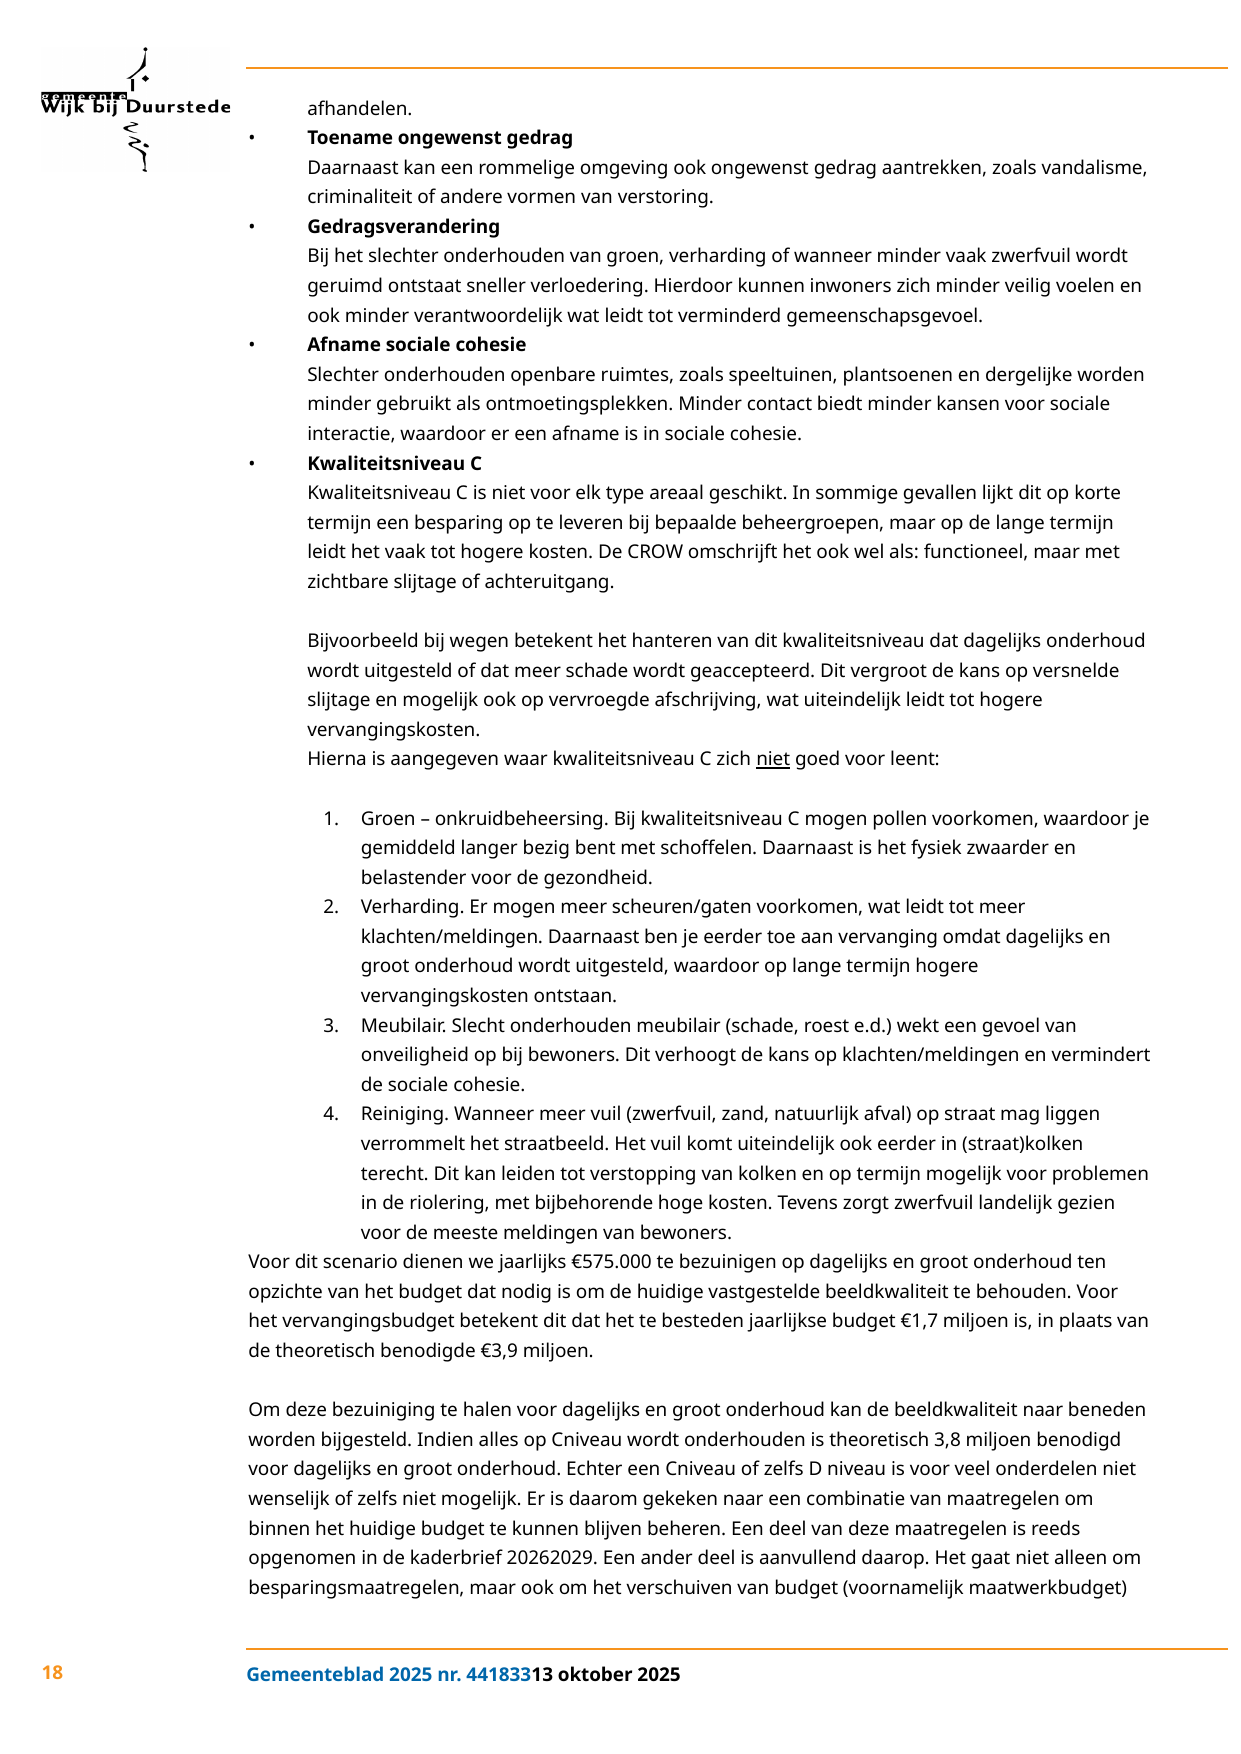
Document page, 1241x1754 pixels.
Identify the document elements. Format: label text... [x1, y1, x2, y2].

list Reiniging. Wanneer meer vuil (zwerfvuil, zand, natuurlijk afval) op straat mag liggen verrommelt het straatbeeld. Het vuil komt uiteindelijk ook eerder in (straat)kolken terecht. Dit kan leiden tot verstopping van kolken en op termijn mogelijk voor problemen in de riolering, met bijbehorende hoge kosten. Tevens zorgt zwerfvuil landelijk gezien voor de meeste meldingen van bewoners. [323, 1101, 1152, 1245]
text Om deze bezuiniging te halen voor dagelijks en groot onderhoud kan de beeldkwaliteit naar beneden worden bijgesteld. Indien alles op Cniveau wordt onderhouden is theoretisch 3,8 miljoen benodigd voor dagelijks en groot onderhoud. Echter een Cniveau of zelfs D niveau is voor veel onderdelen niet wenselijk of zelfs niet mogelijk. Er is daarom gekeken naar een combinatie van maatregelen om binnen het huidige budget te kunnen blijven beheren. Een deel van deze maatregelen is reeds opgenomen in de kaderbrief 20262029. Een ander deel is aanvullend daarop. Het gaat niet alleen om besparingsmaatregelen, maar ook om het verschuiven van budget (voornamelijk maatwerkbudget) [248, 1396, 1152, 1600]
text Voor dit scenario dienen we jaarlijks €575.000 te bezuinigen op dagelijks en groot onderhoud ten opzichte van het budget dat nodig is om de huidige vastgestelde beeldkwaliteit te behouden. Voor het vervangingsbudget betekent dit dat het te besteden jaarlijkse budget €1,7 miljoen is, in plaats van de theoretisch benodigde €3,9 miljoen. [248, 1248, 1152, 1363]
list Bijvoorbeeld bij wegen betekent het hanteren van dit kwaliteitsniveau dat dagelijks onderhoud wordt uitgesteld of dat meer schade wordt geaccepteerd. Dit vergroot de kans op versnelde slijtage en mogelijk ook op vervroegde afschrijving, wat uiteindelijk leidt tot hogere vervangingskosten. [248, 627, 1152, 742]
list Hierna is aangegeven waar kwaliteitsniveau C zich niet goed voor leent: [248, 746, 1152, 771]
list Meubilair. Slecht onderhouden meubilair (schade, roest e.d.) wekt een gevoel van onveiligheid op bij bewoners. Dit verhoogt de kans op klachten/meldingen en vermindert de sociale cohesie. [323, 1012, 1152, 1097]
list Gedragsverandering [248, 213, 1152, 239]
list Verharding. Er mogen meer scheuren/gaten voorkomen, wat leidt tot meer klachten/meldingen. Daarnaast ben je eerder toe aan vervanging omdat dagelijks en groot onderhoud wordt uitgesteld, waardoor op lange termijn hogere vervangingskosten ontstaan. [323, 893, 1152, 1008]
list afhandelen. [248, 95, 1152, 121]
list Bij het slechter onderhouden van groen, verharding of wanneer minder vaak zwerfvuil wordt geruimd ontstaat sneller verloedering. Hierdoor kunnen inwoners zich minder veilig voelen en ook minder verantwoordelijk wat leidt tot verminderd gemeenschapsgevoel. [248, 243, 1152, 328]
list Toename ongewenst gedrag [248, 124, 1152, 150]
list Groen – onkruidbeheersing. Bij kwaliteitsniveau C mogen pollen voorkomen, waardoor je gemiddeld langer bezig bent met schoffelen. Daarnaast is het fysiek zwaarder en belastender voor de gezondheid. [323, 805, 1152, 890]
list Daarnaast kan een rommelige omgeving ook ongewenst gedrag aantrekken, zoals vandalisme, criminaliteit of andere vormen van verstoring. [248, 154, 1152, 209]
list Slechter onderhouden openbare ruimtes, zoals speeltuinen, plantsoenen en dergelijke worden minder gebruikt als ontmoetingsplekken. Minder contact biedt minder kansen voor sociale interactie, waardoor er een afname is in sociale cohesie. [248, 361, 1152, 446]
picture [41, 47, 231, 172]
list Kwaliteitsniveau C is niet voor elk type areaal geschikt. In sommige gevallen lijkt dit op korte termijn een besparing op te leveren bij bepaalde beheergroepen, maar op de lange termijn leidt het vaak tot hogere kosten. De CROW omschrijft het ook wel als: functioneel, maar met zichtbare slijtage of achteruitgang. [248, 479, 1152, 594]
list Afname sociale cohesie [248, 331, 1152, 357]
list Kwaliteitsniveau C [248, 450, 1152, 476]
